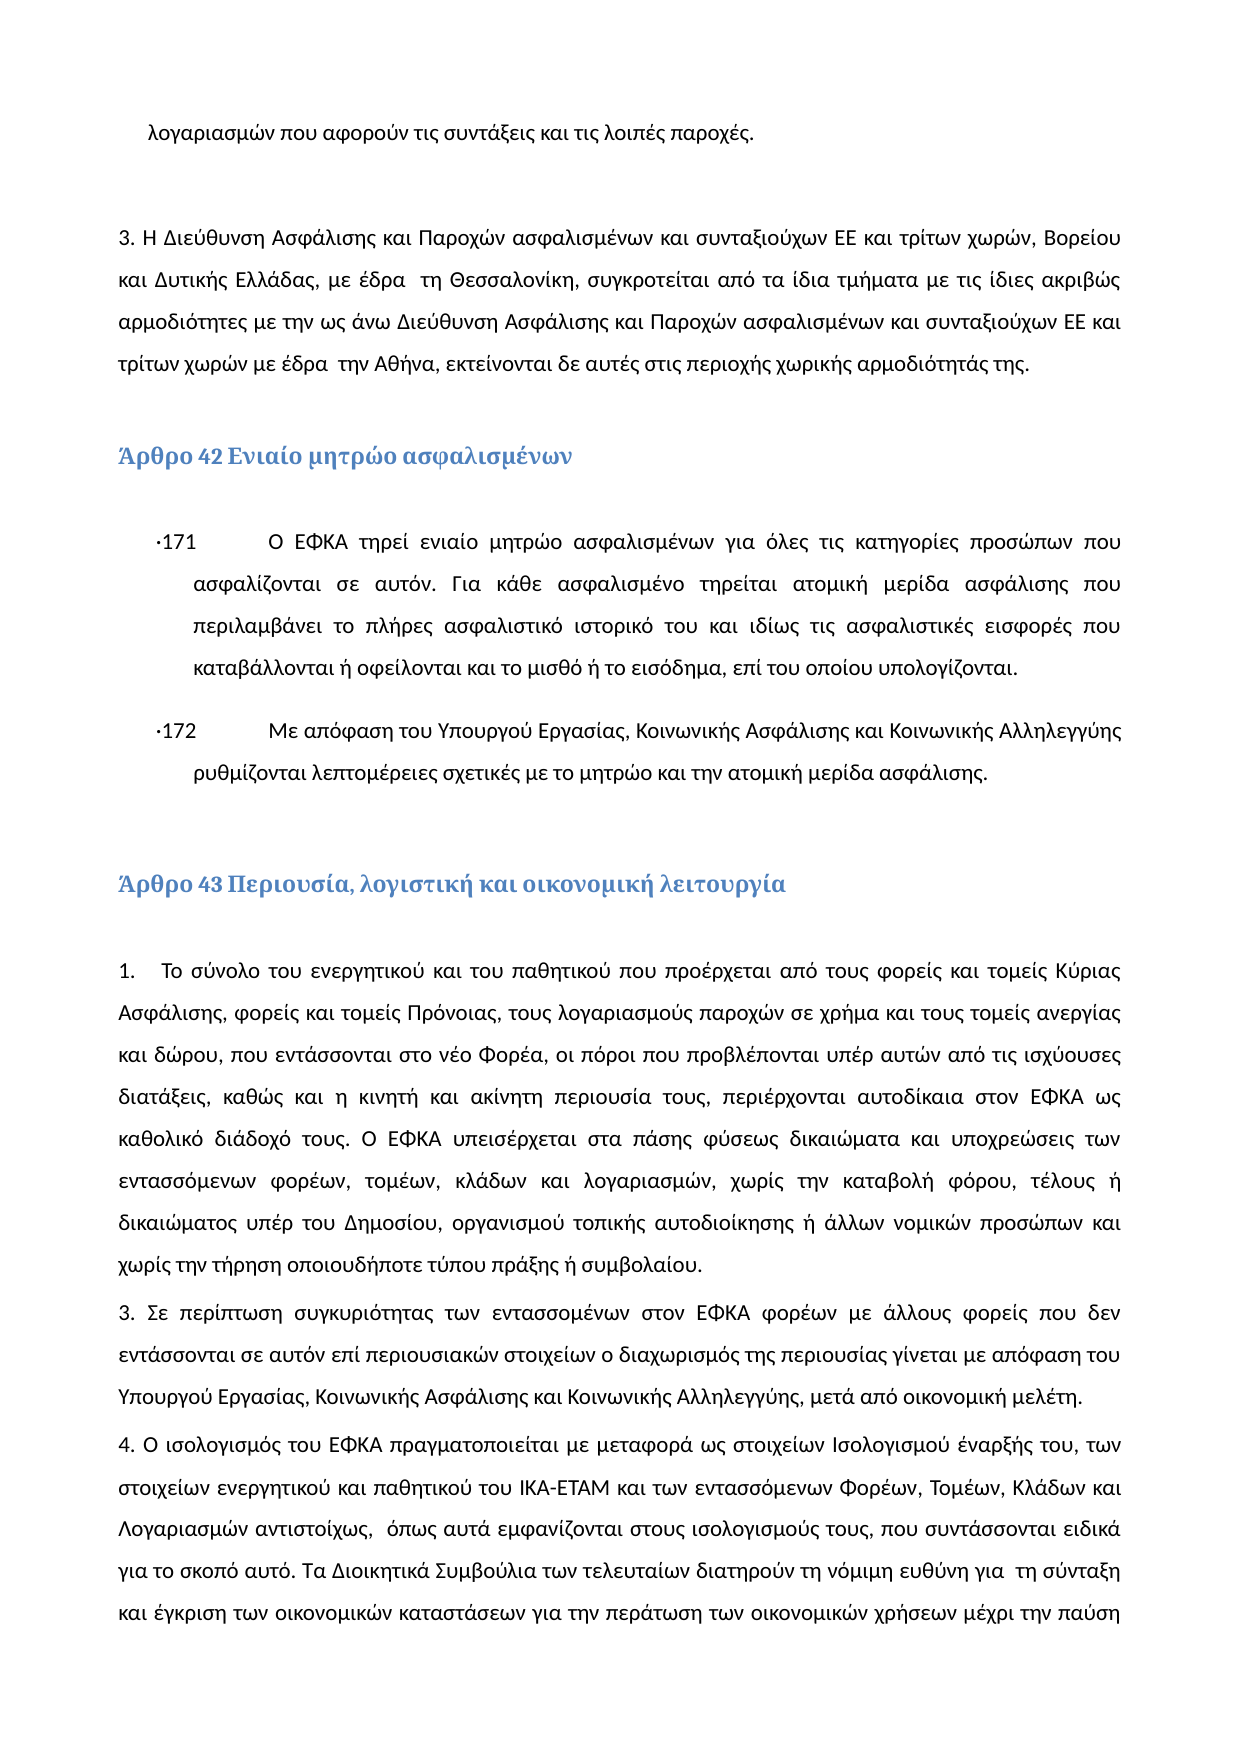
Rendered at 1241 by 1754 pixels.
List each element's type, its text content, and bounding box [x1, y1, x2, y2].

list Ο ΕΦΚΑ τηρεί ενιαίο μητρώο ασφαλισμένων για όλες τις κατηγορίες προσώπων που ασφαλίζονται σε αυτόν. Για κάθε ασφαλισμένο τηρείται ατομική μερίδα ασφάλισης που περιλαμβάνει το πλήρες ασφαλιστικό ιστορικό του και ιδίως τις ασφαλιστικές εισφορές που καταβάλλονται ή οφείλονται και το μισθό ή το εισόδημα, επί του οποίου υπολογίζονται. [156, 527, 1122, 681]
text Άρθρο 42 Ενιαίο μητρώο ασφαλισμένων [118, 444, 1122, 470]
text Άρθρο 43 Περιουσία, λογιστική και οικονομική λειτουργία [118, 872, 1122, 898]
text 1. Το σύνολο του ενεργητικού και του παθητικού που προέρχεται από τους φορείς και τομείς Κύριας Ασφάλισης, φορείς και τομείς Πρόνοιας, τους λογαριασμούς παροχών σε χρήμα και τους τομείς ανεργίας και δώρου, που εντάσσονται στο νέο Φορέα, οι πόροι που προβλέπονται υπέρ αυτών από τις ισχύουσες διατάξεις, καθώς και η κινητή και ακίνητη περιουσία τους, περιέρχονται αυτοδίκαια στον ΕΦΚΑ ως καθολικό διάδοχό τους. Ο ΕΦΚΑ υπεισέρχεται στα πάσης φύσεως δικαιώματα και υποχρεώσεις των εντασσόμενων φορέων, τομέων, κλάδων και λογαριασμών, χωρίς την καταβολή φόρου, τέλους ή δικαιώματος υπέρ του Δημοσίου, οργανισμού τοπικής αυτοδιοίκησης ή άλλων νομικών προσώπων και χωρίς την τήρηση οποιουδήποτε τύπου πράξης ή συμβολαίου. [118, 956, 1122, 1278]
text 3. Η Διεύθυνση Ασφάλισης και Παροχών ασφαλισμένων και συνταξιούχων ΕΕ και τρίτων χωρών, Βορείου και Δυτικής Ελλάδας, με έδρα τη Θεσσαλονίκη, συγκροτείται από τα ίδια τμήματα με τις ίδιες ακριβώς αρμοδιότητες με την ως άνω Διεύθυνση Ασφάλισης και Παροχών ασφαλισμένων και συνταξιούχων ΕΕ και τρίτων χωρών με έδρα την Αθήνα, εκτείνονται δε αυτές στις περιοχής χωρικής αρμοδιότητάς της. [118, 223, 1122, 377]
list Με απόφαση του Υπουργού Εργασίας, Κοινωνικής Ασφάλισης και Κοινωνικής Αλληλεγγύης ρυθμίζονται λεπτομέρειες σχετικές με το μητρώο και την ατομική μερίδα ασφάλισης. [156, 716, 1122, 786]
text 3. Σε περίπτωση συγκυριότητας των εντασσομένων στον ΕΦΚΑ φορέων με άλλους φορείς που δεν εντάσσονται σε αυτόν επί περιουσιακών στοιχείων ο διαχωρισμός της περιουσίας γίνεται με απόφαση του Υπουργού Εργασίας, Κοινωνικής Ασφάλισης και Κοινωνικής Αλληλεγγύης, μετά από οικονομική μελέτη. [118, 1298, 1122, 1410]
text λογαριασμών που αφορούν τις συντάξεις και τις λοιπές παροχές. [148, 118, 1122, 146]
text 4. Ο ισολογισμός του ΕΦΚΑ πραγματοποιείται με μεταφορά ως στοιχείων Ισολογισμού έναρξής του, των στοιχείων ενεργητικού και παθητικού του ΙΚΑ-ΕΤΑΜ και των εντασσόμενων Φορέων, Τομέων, Κλάδων και Λογαριασμών αντιστοίχως, όπως αυτά εμφανίζονται στους ισολογισμούς τους, που συντάσσονται ειδικά για το σκοπό αυτό. Τα Διοικητικά Συμβούλια των τελευταίων διατηρούν τη νόμιμη ευθύνη για τη σύνταξη και έγκριση των οικονομικών καταστάσεων για την περάτωση των οικονομικών χρήσεων μέχρι την παύση [118, 1431, 1122, 1627]
